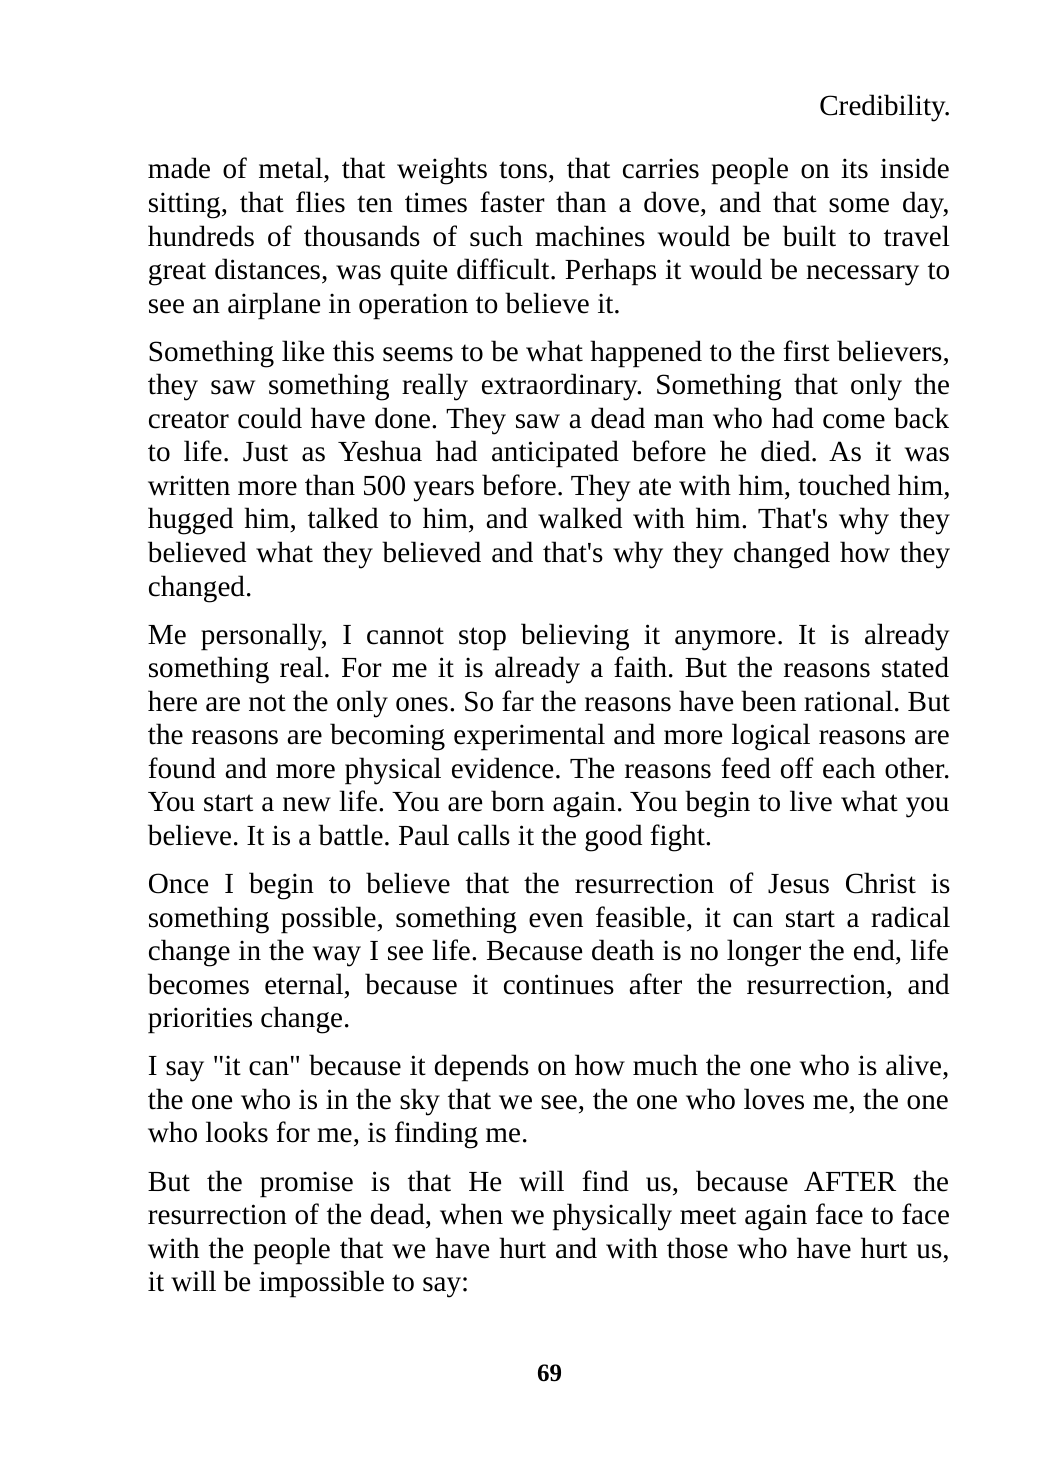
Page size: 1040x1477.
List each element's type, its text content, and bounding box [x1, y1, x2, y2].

text Me personally, I cannot stop believing it anymore. It is already something real. For me it is already a faith. But the reasons stated here are not the only ones. So far the reasons have been rational. But the reasons are becoming experimental and more logical reasons are found and more physical evidence. The reasons feed off each other. You start a new life. You are born again. You begin to live what you believe. It is a battle. Paul calls it the good fight. [148, 617, 951, 852]
text Once I begin to believe that the resurrection of Jesus Christ is something possible, something even feasible, it can start a radical change in the way I see life. Because death is no longer the end, life becomes eternal, because it continues after the resurrection, and priorities change. [148, 866, 951, 1034]
text I say "it can" because it depends on how much the one who is alive, the one who is in the sky that we see, the one who loves me, the one who looks for me, is finding me. [148, 1048, 951, 1149]
text Something like this seems to be what happened to the first believers, they saw something really extraordinary. Something that only the creator could have done. They saw a dead man who had come back to life. Just as Yeshua had anticipated before he died. As it was written more than 500 years before. They ate with him, touched him, hugged him, talked to him, and walked with him. That's why they believed what they believed and that's why they changed how they changed. [148, 334, 951, 602]
text But the promise is that He will find us, because AFTER the resurrection of the dead, when we physically meet again face to face with the people that we have hurt and with those who have hurt us, it will be impossible to say: [148, 1164, 951, 1298]
text made of metal, that weights tons, that carries people on its inside sitting, that flies ten times faster than a dove, and that some day, hundreds of thousands of such machines would be built to travel great distances, was quite difficult. Perhaps it would be necessary to see an airplane in operation to believe it. [148, 152, 951, 319]
